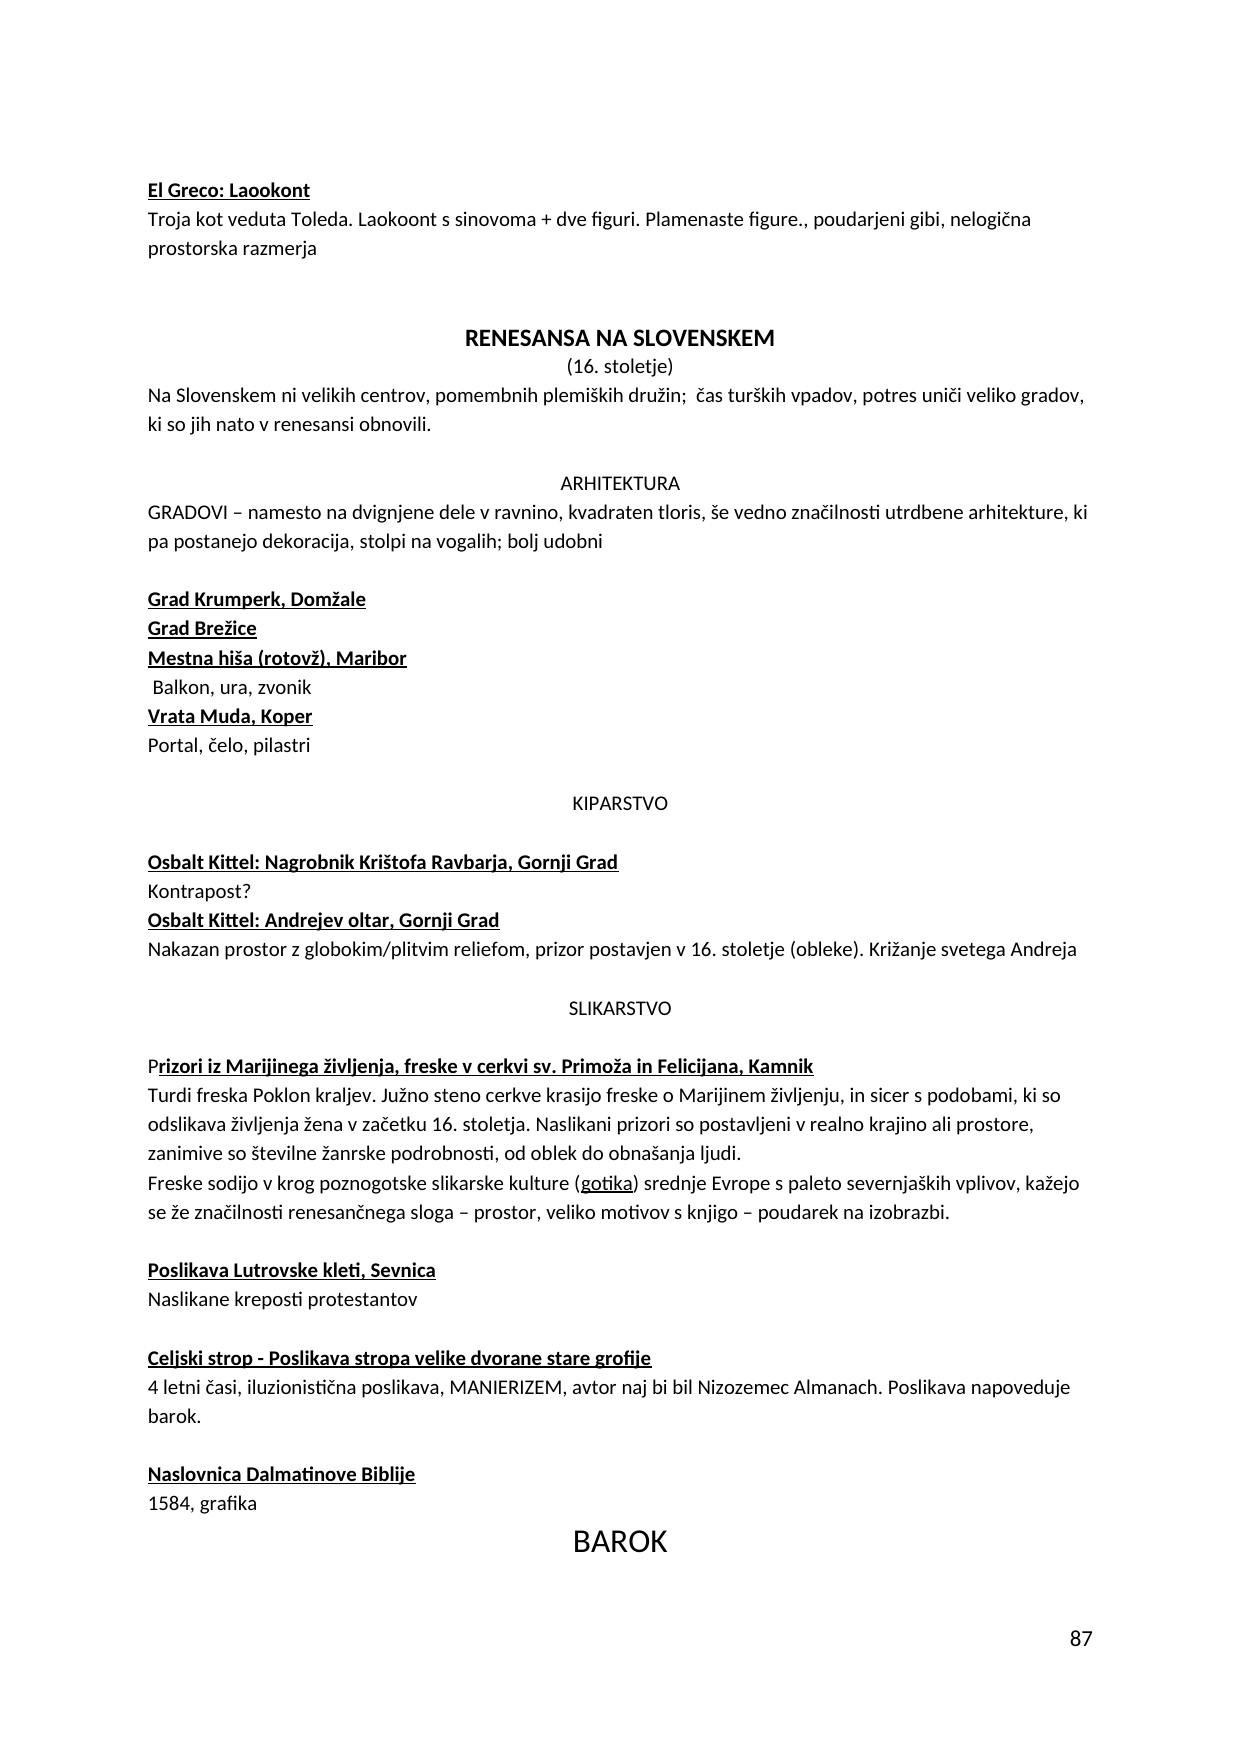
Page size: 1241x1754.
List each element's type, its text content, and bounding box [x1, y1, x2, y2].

text Mestna hiša (rotovž), Maribor [148, 645, 1093, 670]
text Vrata Muda, Koper [148, 703, 1093, 728]
text Balkon, ura, zvonik [148, 674, 1093, 699]
text Prizori iz Marijinega življenja, freske v cerkvi sv. Primoža in Felicijana, Kamnik [148, 1053, 1093, 1078]
text Na Slovenskem ni velikih centrov, pomembnih plemiških družin; čas turških vpadov, potres uniči veliko gradov, ki so jih nato v renesansi obnovili. [148, 382, 1093, 437]
text Naslikane kreposti protestantov [148, 1286, 1093, 1312]
text Poslikava Lutrovske kleti, Sevnica [148, 1257, 1093, 1283]
text Osbalt Kittel: Andrejev oltar, Gornji Grad [148, 907, 1093, 933]
text 4 letni časi, iluzionistična poslikava, MANIERIZEM, avtor naj bi bil Nizozemec Almanach. Poslikava napoveduje barok. [148, 1374, 1093, 1428]
text KIPARSTVO [148, 791, 1093, 816]
text Freske sodijo v krog poznogotske slikarske kulture (gotika) srednje Evrope s paleto severnjaških vplivov, kažejo se že značilnosti renesančnega sloga – prostor, veliko motivov s knjigo – poudarek na izobrazbi. [148, 1170, 1093, 1224]
text Turdi freska Poklon kraljev. Južno steno cerkve krasijo freske o Marijinem življenju, in sicer s podobami, ki so odslikava življenja žena v začetku 16. stoletja. Naslikani prizori so postavljeni v realno krajino ali prostore, zanimive so številne žanrske podrobnosti, od oblek do obnašanja ljudi. [148, 1082, 1093, 1166]
subtitle BAROK [148, 1520, 1093, 1561]
text (16. stoletje) [148, 353, 1093, 378]
text Celjski strop - Poslikava stropa velike dvorane stare grofije [148, 1345, 1093, 1370]
text Grad Brežice [148, 616, 1093, 641]
text Osbalt Kittel: Nagrobnik Krištofa Ravbarja, Gornji Grad [148, 849, 1093, 874]
text Nakazan prostor z globokim/plitvim reliefom, prizor postavjen v 16. stoletje (obleke). Križanje svetega Andreja [148, 936, 1093, 962]
text Grad Krumperk, Domžale [148, 586, 1093, 612]
text El Greco: Laookont [148, 177, 1093, 202]
text SLIKARSTVO [148, 995, 1093, 1020]
text GRADOVI – namesto na dvignjene dele v ravnino, kvadraten tloris, še vedno značilnosti utrdbene arhitekture, ki pa postanejo dekoracija, stolpi na vogalih; bolj udobni [148, 499, 1093, 553]
text 1584, grafika [148, 1491, 1093, 1516]
text Kontrapost? [148, 878, 1093, 903]
text Portal, čelo, pilastri [148, 732, 1093, 758]
text ARHITEKTURA [148, 470, 1093, 495]
text Naslovnica Dalmatinove Biblije [148, 1461, 1093, 1487]
subtitle RENESANSA NA SLOVENSKEM [148, 323, 1093, 353]
text Troja kot veduta Toleda. Laokoont s sinovoma + dve figuri. Plamenaste figure., poudarjeni gibi, nelogična prostorska razmerja [148, 206, 1093, 261]
